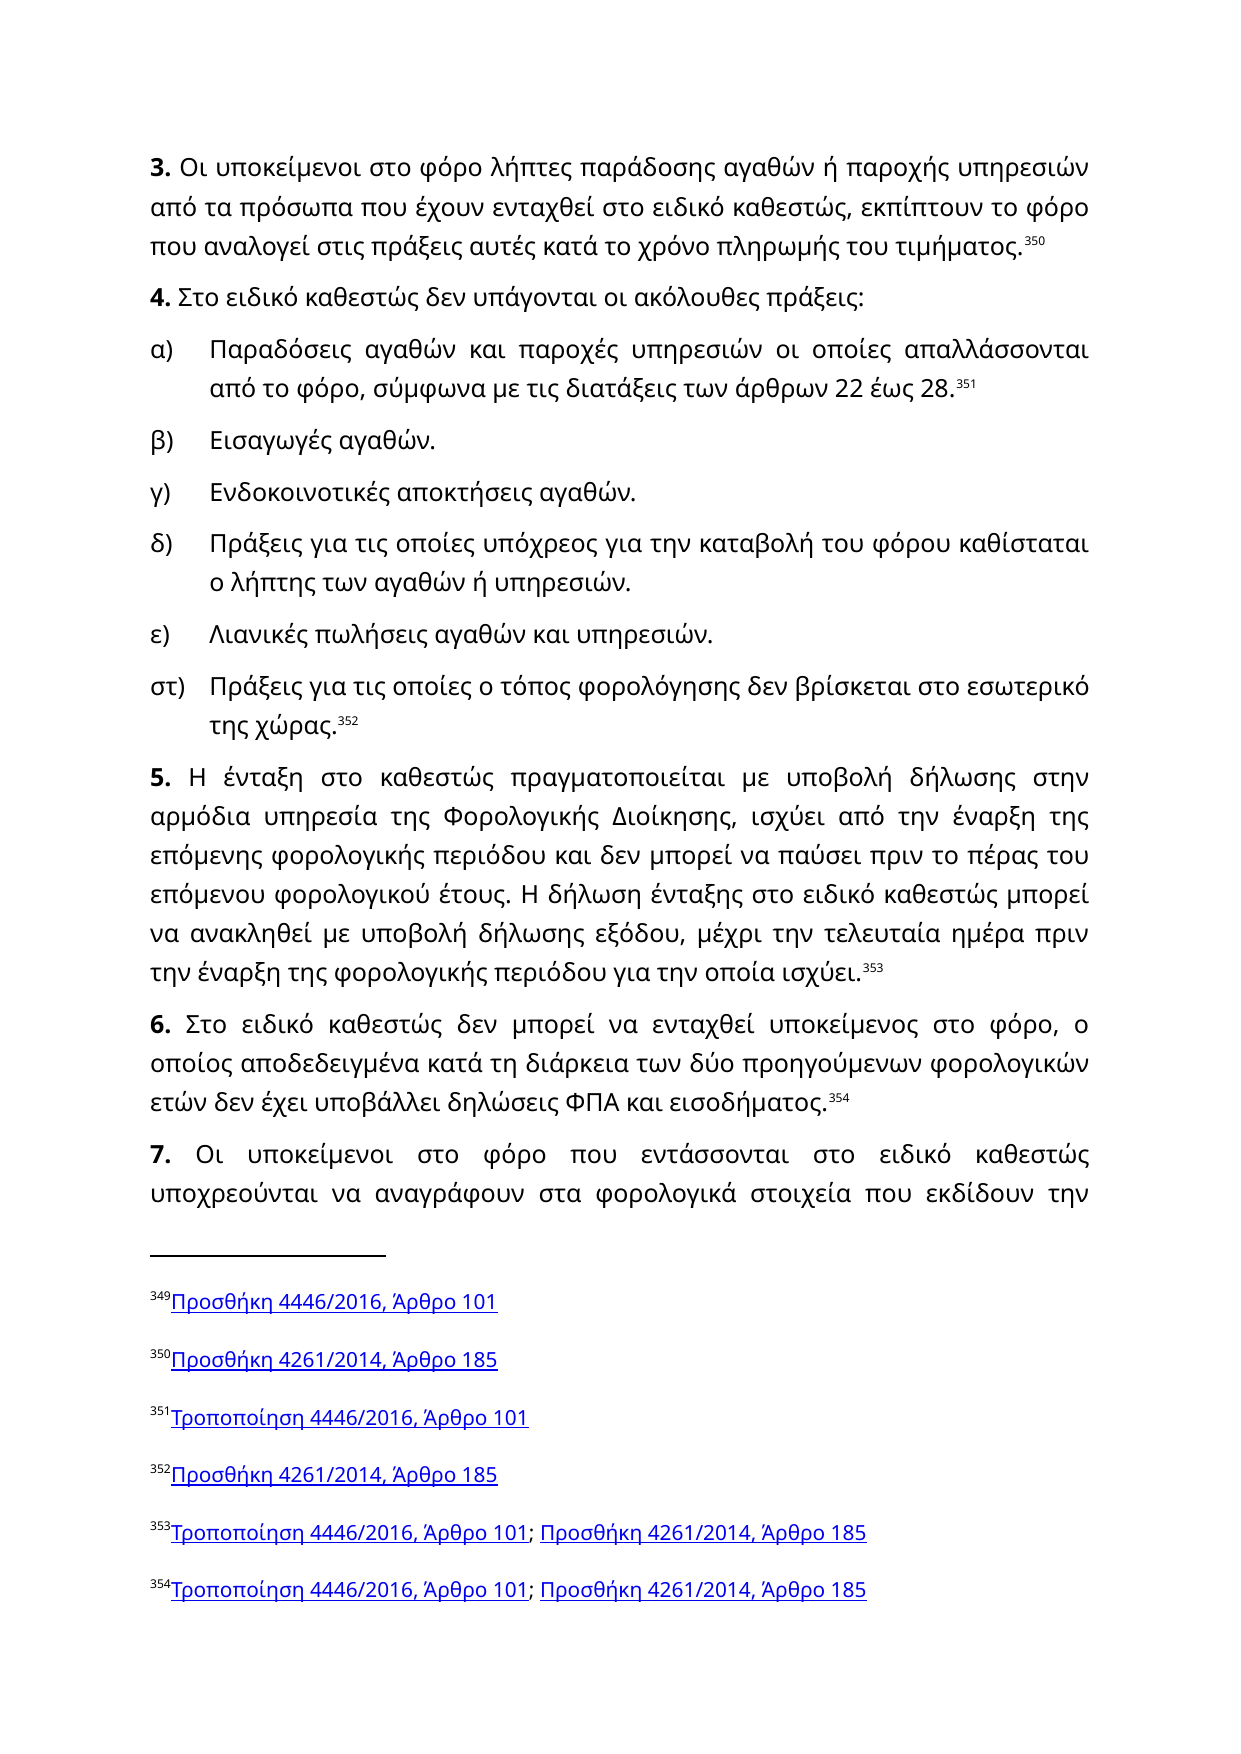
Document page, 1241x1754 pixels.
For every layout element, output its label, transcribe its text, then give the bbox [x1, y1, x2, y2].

list γ) Ενδοκοινοτικές αποκτήσεις αγαθών. [150, 474, 1090, 508]
text 7. Οι υποκείμενοι στο φόρο που εντάσσονται στο ειδικό καθεστώς υποχρεούνται να αναγράφουν στα φορολογικά στοιχεία που εκδίδουν την [150, 1137, 1090, 1210]
text 4. Στο ειδικό καθεστώς δεν υπάγονται οι ακόλουθες πράξεις: [150, 280, 1090, 314]
text 3. Οι υποκείμενοι στο φόρο λήπτες παράδοσης αγαθών ή παροχής υπηρεσιών από τα πρόσωπα που έχουν ενταχθεί στο ειδικό καθεστώς, εκπίπτουν το φόρο που αναλογεί στις πράξεις αυτές κατά το χρόνο πληρωμής του τιμήματος. [150, 150, 1090, 262]
list ε) Λιανικές πωλήσεις αγαθών και υπηρεσιών. [150, 617, 1090, 651]
text Προσθήκη 4261/2014, Άρθρο 185 [150, 1460, 1090, 1489]
text Τροποποίηση 4446/2016, Άρθρο 101; Προσθήκη 4261/2014, Άρθρο 185 [150, 1576, 1090, 1604]
list στ) Πράξεις για τις οποίες ο τόπος φορολόγησης δεν βρίσκεται στο εσωτερικό της χώρας. [150, 668, 1090, 742]
text 5. Η ένταξη στο καθεστώς πραγματοποιείται με υποβολή δήλωσης στην αρμόδια υπηρεσία της Φορολογικής Διοίκησης, ισχύει από την έναρξη της επόμενης φορολογικής περιόδου και δεν μπορεί να παύσει πριν το πέρας του επόμενου φορολογικού έτους. Η δήλωση ένταξης στο ειδικό καθεστώς μπορεί να ανακληθεί με υποβολή δήλωσης εξόδου, μέχρι την τελευταία ημέρα πριν την έναρξη της φορολογικής περιόδου για την οποία ισχύει. [150, 759, 1090, 989]
text Προσθήκη 4261/2014, Άρθρο 185 [150, 1345, 1090, 1373]
text Προσθήκη 4446/2016, Άρθρο 101 [150, 1287, 1090, 1316]
text Τροποποίηση 4446/2016, Άρθρο 101 [150, 1403, 1090, 1431]
list β) Εισαγωγές αγαθών. [150, 422, 1090, 457]
text 6. Στο ειδικό καθεστώς δεν μπορεί να ενταχθεί υποκείμενος στο φόρο, ο οποίος αποδεδειγμένα κατά τη διάρκεια των δύο προηγούμενων φορολογικών ετών δεν έχει υποβάλλει δηλώσεις ΦΠΑ και εισοδήματος. [150, 1007, 1090, 1119]
list α) Παραδόσεις αγαθών και παροχές υπηρεσιών οι οποίες απαλλάσσονται από το φόρο, σύμφωνα με τις διατάξεις των άρθρων 22 έως 28. [150, 332, 1090, 405]
text Τροποποίηση 4446/2016, Άρθρο 101; Προσθήκη 4261/2014, Άρθρο 185 [150, 1518, 1090, 1546]
list δ) Πράξεις για τις οποίες υπόχρεος για την καταβολή του φόρου καθίσταται ο λήπτης των αγαθών ή υπηρεσιών. [150, 526, 1090, 599]
